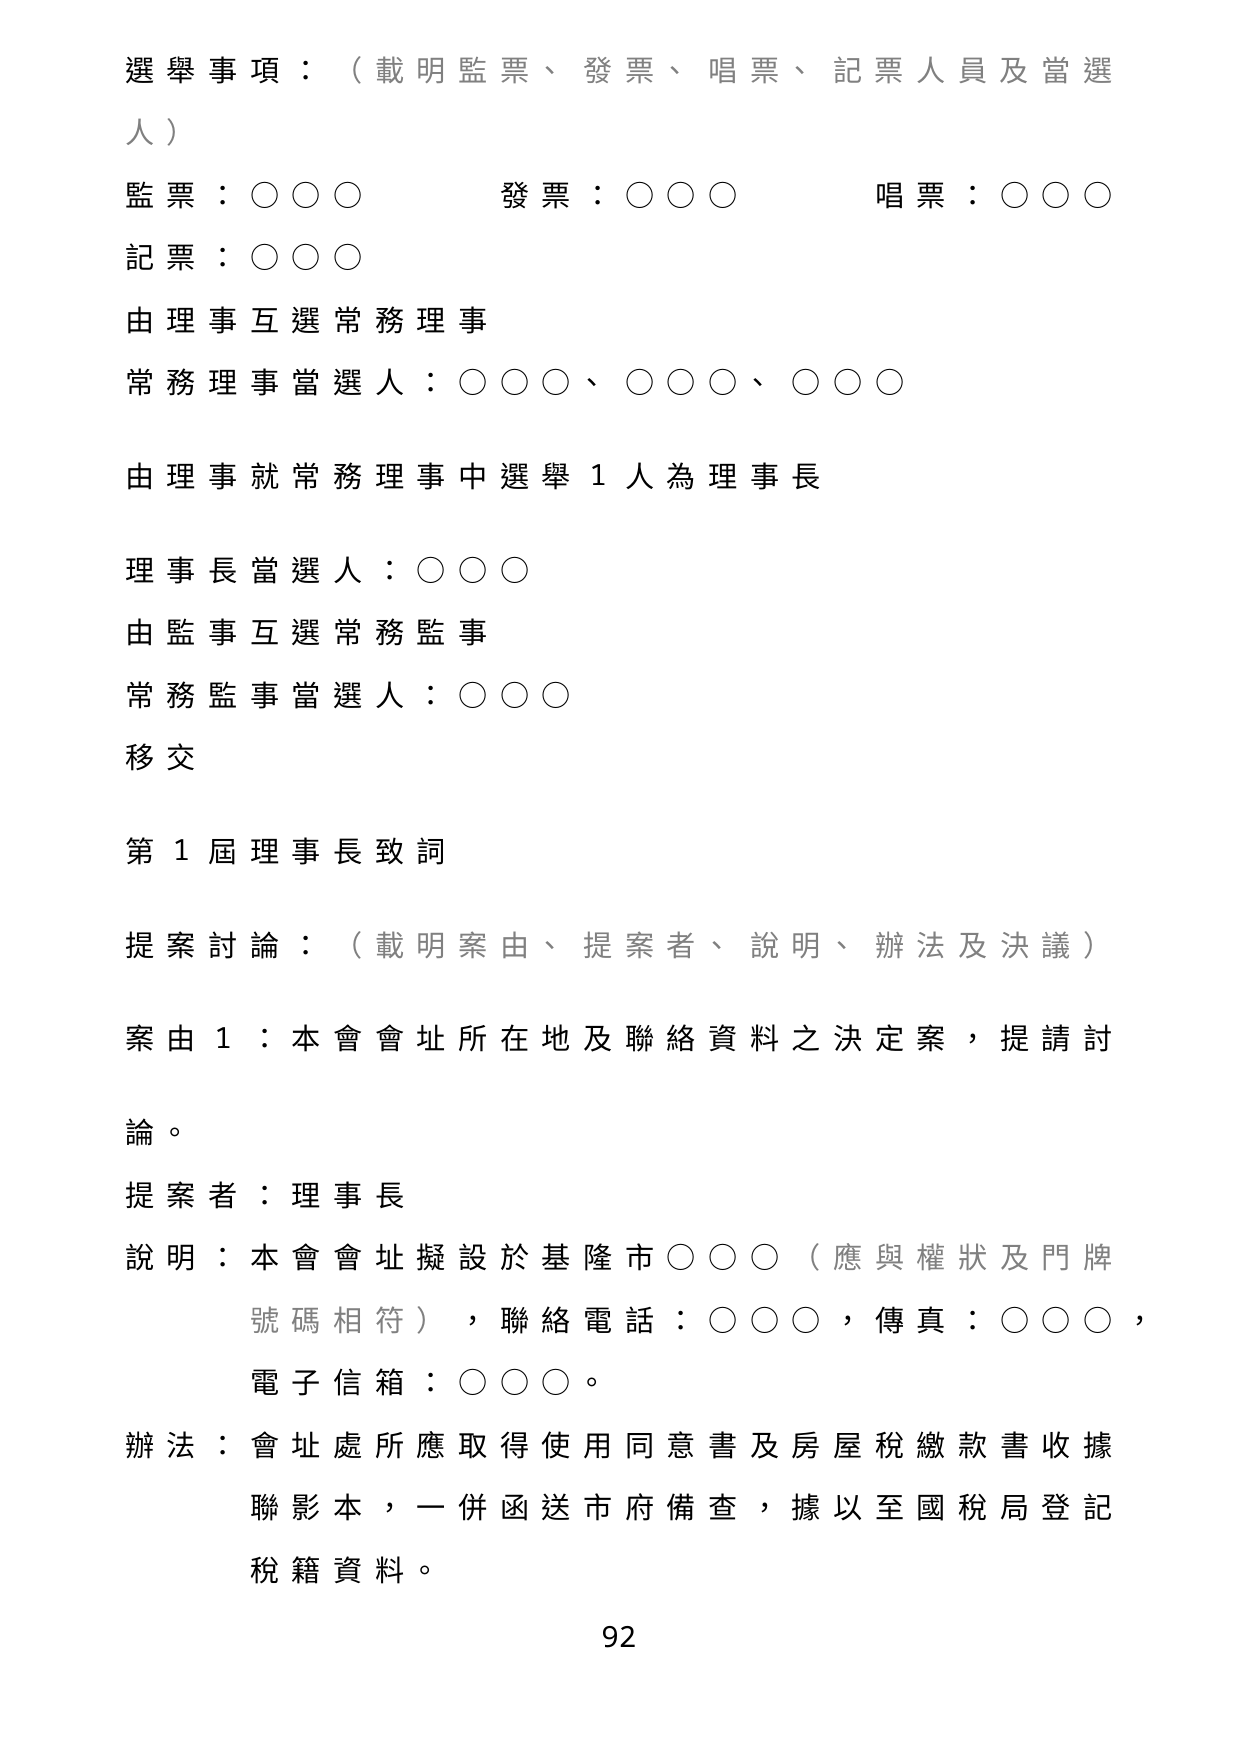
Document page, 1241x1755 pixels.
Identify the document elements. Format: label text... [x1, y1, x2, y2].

text 由理事互選常務理事 [119, 277, 1119, 339]
text 理事長當選人：○○○ [119, 527, 1119, 589]
text 說明：本會會址擬設於基隆市○○○（應與權狀及門牌號碼相符），聯絡電話：○○○，傳真：○○○，電子信箱：○○○。 [119, 1214, 1119, 1402]
text 由監事互選常務監事 [119, 589, 1119, 652]
text 提案者：理事長 [119, 1152, 1119, 1214]
text 由理事就常務理事中選舉1人為理事長 [119, 402, 1119, 527]
text 選舉事項：（載明監票、發票、唱票、記票人員及當選人） [119, 27, 1119, 152]
text 監票：○○○ 發票：○○○ 唱票：○○○ 記票：○○○ [119, 152, 1119, 277]
text 移交 [119, 714, 1119, 777]
text 提案討論：（載明案由、提案者、說明、辦法及決議） [119, 902, 1119, 964]
text 第1屆理事長致詞 [119, 777, 1119, 902]
text 案由1：本會會址所在地及聯絡資料之決定案，提請討論。 [119, 964, 1119, 1152]
text 常務理事當選人：○○○、○○○、○○○ [119, 339, 1119, 402]
text 辦法：會址處所應取得使用同意書及房屋稅繳款書收據聯影本，一併函送市府備查，據以至國稅局登記稅籍資料。 [119, 1402, 1119, 1589]
text 常務監事當選人：○○○ [119, 652, 1119, 714]
